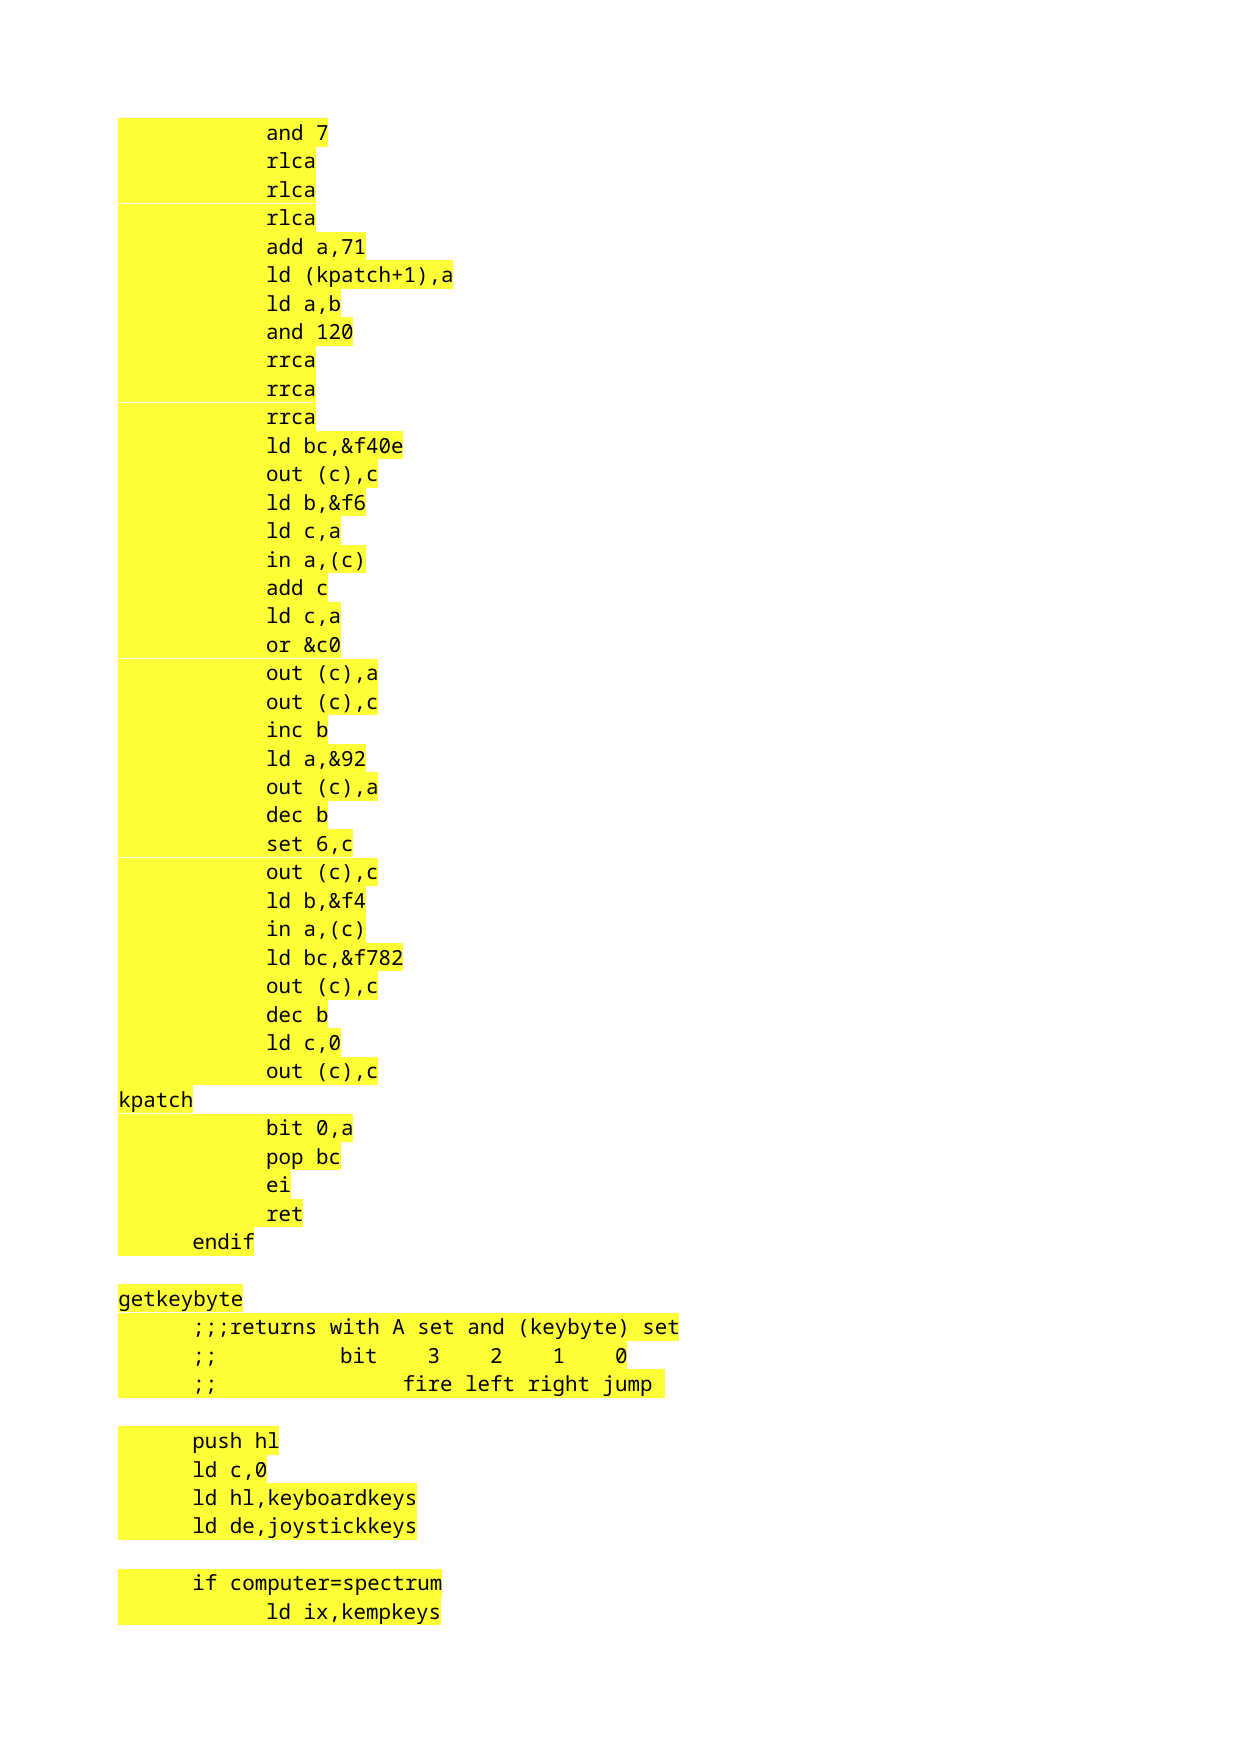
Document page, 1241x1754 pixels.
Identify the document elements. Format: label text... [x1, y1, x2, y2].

text ld a,&92 [118, 744, 1122, 772]
text rlca [118, 147, 1122, 175]
text and 7 [118, 118, 1122, 147]
text rrca [118, 402, 1122, 431]
text out (c),c [118, 459, 1122, 488]
text dec b [118, 1000, 1122, 1028]
text ei [118, 1170, 1122, 1199]
text ld ix,kempkeys [118, 1597, 1122, 1625]
text add a,71 [118, 232, 1122, 260]
text out (c),c [118, 687, 1122, 715]
text and 120 [118, 317, 1122, 346]
text out (c),c [118, 1057, 1122, 1085]
text ret [118, 1199, 1122, 1227]
text ld hl,keyboardkeys [118, 1483, 1122, 1512]
text in a,(c) [118, 914, 1122, 943]
text rlca [118, 203, 1122, 232]
text ld c,a [118, 602, 1122, 630]
text ld de,joystickkeys [118, 1512, 1122, 1540]
text out (c),c [118, 971, 1122, 1000]
text dec b [118, 801, 1122, 829]
text ld c,0 [118, 1028, 1122, 1057]
text ld c,a [118, 516, 1122, 545]
text if computer=spectrum [118, 1568, 1122, 1597]
text ;;;returns with A set and (keybyte) set [118, 1312, 1122, 1341]
text getkeybyte [118, 1284, 1122, 1312]
text ld bc,&f782 [118, 943, 1122, 971]
text bit 0,a [118, 1113, 1122, 1142]
text ld c,0 [118, 1455, 1122, 1483]
text kpatch [118, 1085, 1122, 1113]
text or &c0 [118, 630, 1122, 658]
text inc b [118, 715, 1122, 744]
text ld (kpatch+1),a [118, 260, 1122, 289]
text ld bc,&f40e [118, 431, 1122, 459]
text set 6,c [118, 829, 1122, 857]
text ;; bit 3 2 1 0 [118, 1341, 1122, 1369]
text rlca [118, 175, 1122, 203]
text push hl [118, 1426, 1122, 1455]
text rrca [118, 374, 1122, 402]
text add c [118, 573, 1122, 602]
text out (c),a [118, 658, 1122, 687]
text endif [118, 1227, 1122, 1256]
text out (c),c [118, 857, 1122, 886]
text ld a,b [118, 289, 1122, 317]
text out (c),a [118, 772, 1122, 801]
text ;; fire left right jump [118, 1369, 1122, 1398]
text in a,(c) [118, 545, 1122, 573]
text ld b,&f6 [118, 488, 1122, 516]
text ld b,&f4 [118, 886, 1122, 914]
text rrca [118, 346, 1122, 374]
text pop bc [118, 1142, 1122, 1170]
